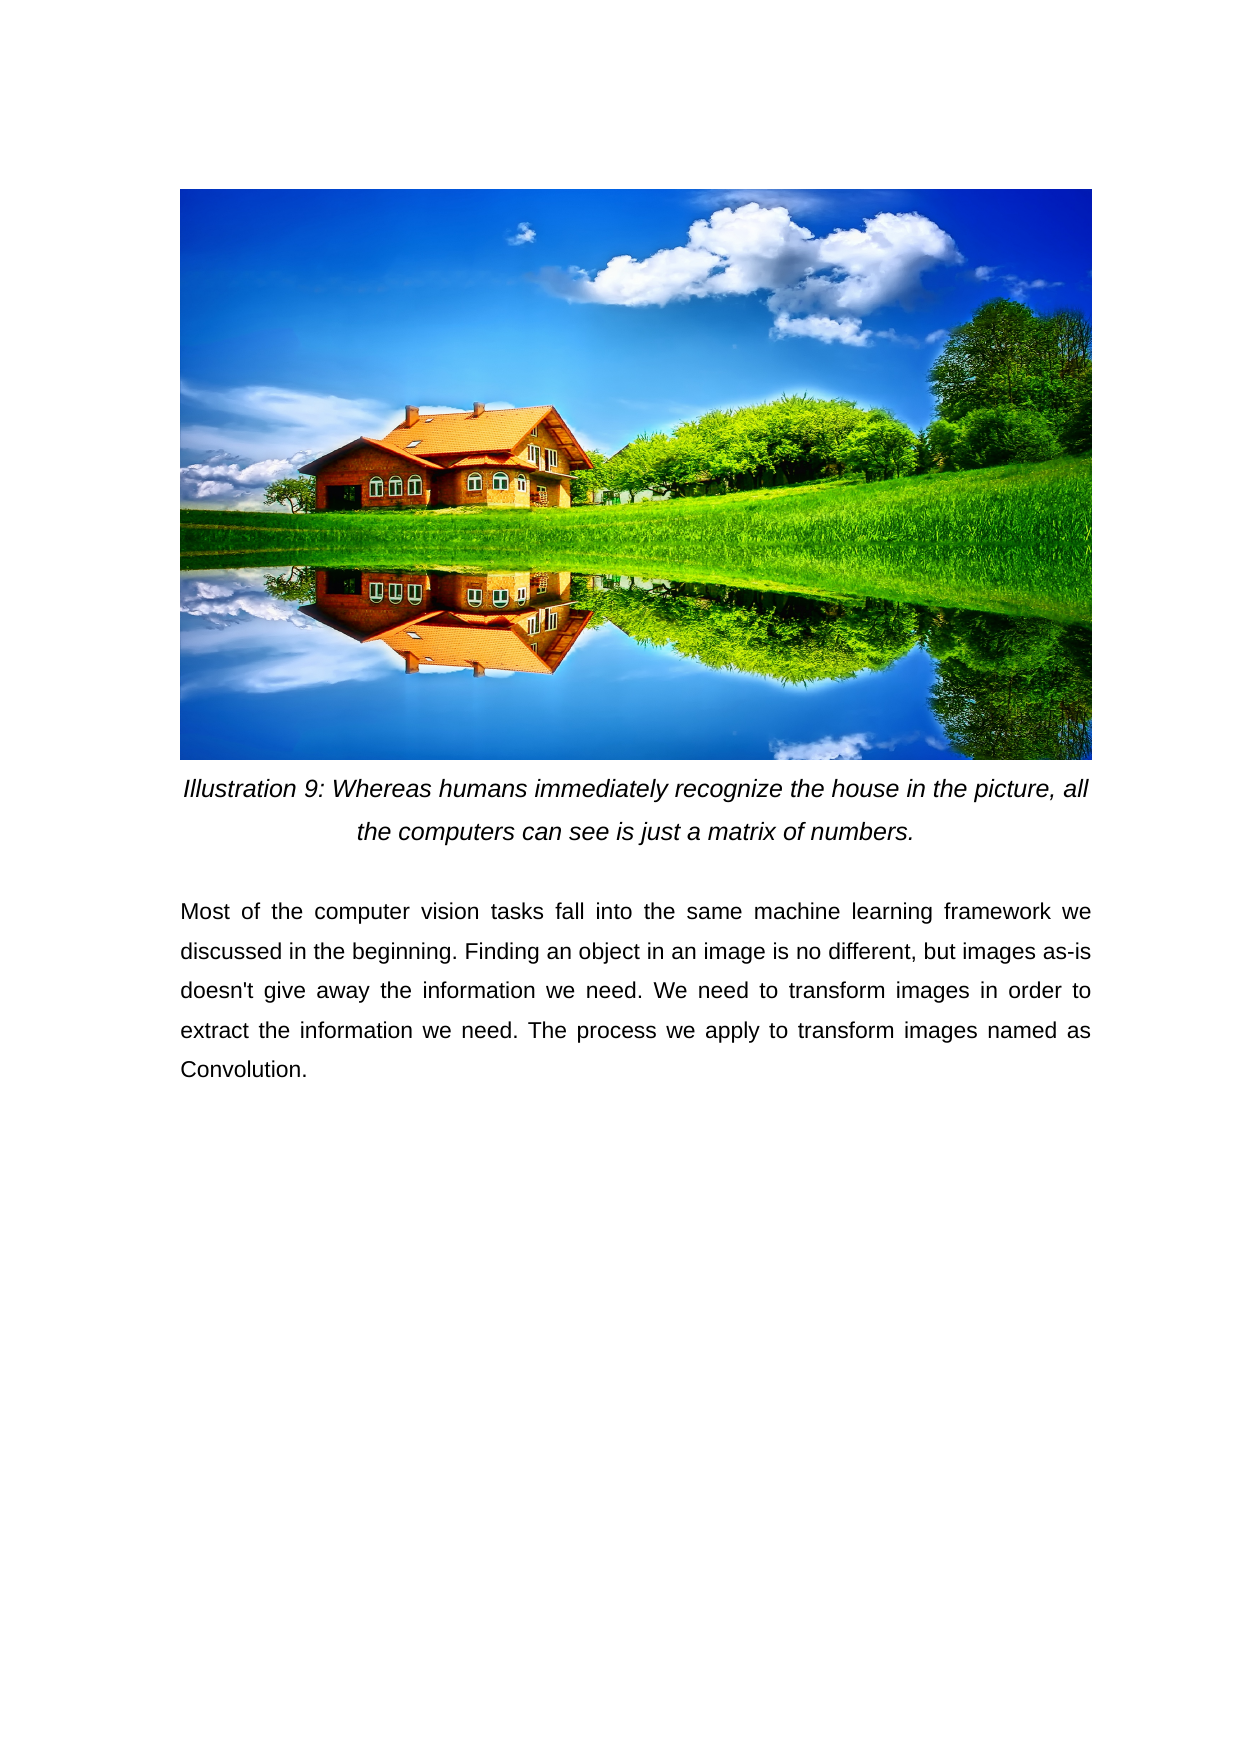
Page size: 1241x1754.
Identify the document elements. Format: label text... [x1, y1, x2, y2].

text Most of the computer vision tasks fall into the same machine learning framework we discussed in the beginning. Finding an object in an image is no different, but images as-is doesn't give away the information we need. We need to transform images in order to extract the information we need. The process we apply to transform images named as Convolution. [180, 898, 1092, 1083]
text Illustration 9: Whereas humans immediately recognize the house in the picture, all the computers can see is just a matrix of numbers. [180, 760, 1092, 846]
picture [180, 189, 1092, 760]
